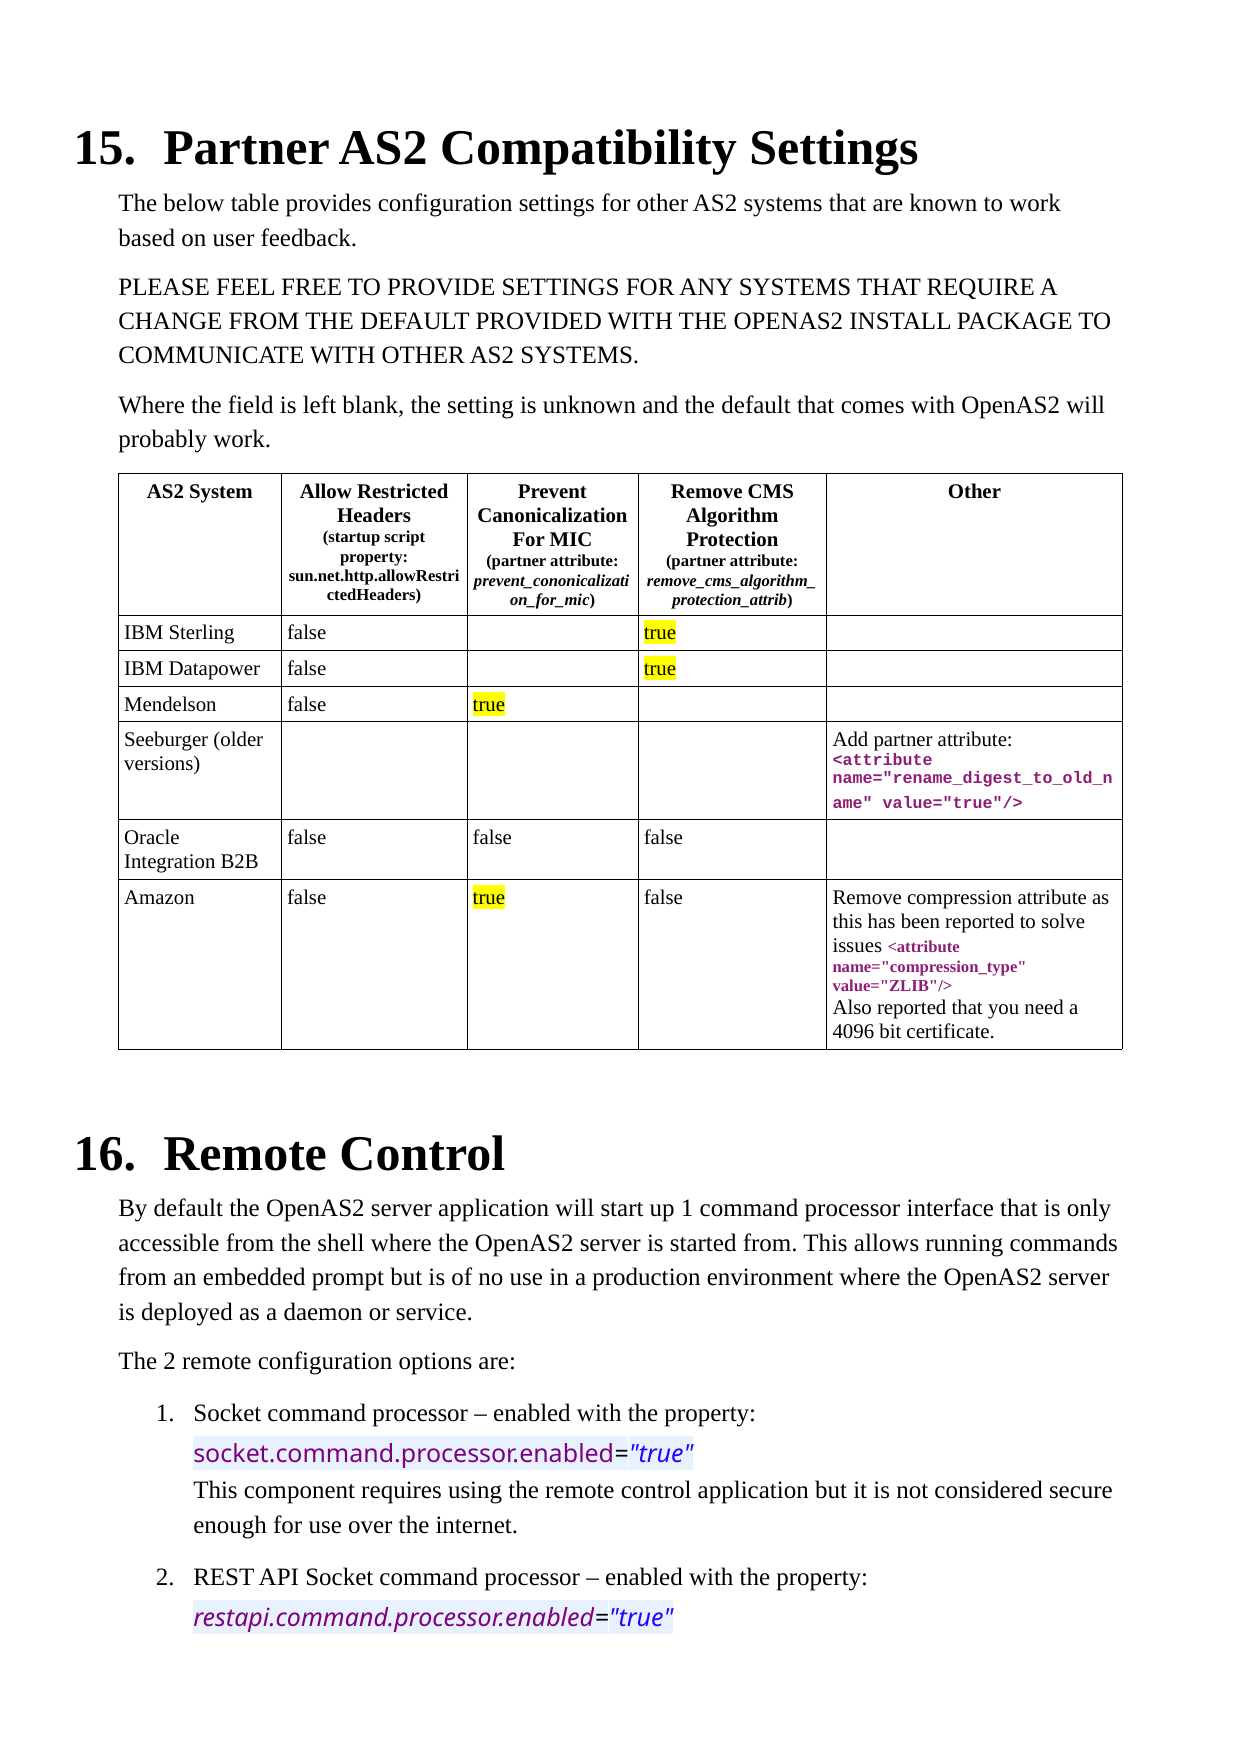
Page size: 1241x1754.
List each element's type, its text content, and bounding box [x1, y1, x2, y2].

table_header Remove CMS Algorithm Protection (partner attribute: remove_cms_algorithm_protection_attrib) [639, 474, 826, 614]
subtitle Remote Control [73, 1123, 1122, 1181]
table_cell [639, 687, 826, 721]
table_cell false [639, 820, 826, 879]
table_cell false [282, 687, 467, 721]
table_cell false [282, 820, 467, 879]
table_cell [827, 687, 1122, 721]
table_cell [468, 651, 638, 686]
table_cell IBM Datapower [119, 651, 281, 686]
table_cell Mendelson [119, 687, 281, 721]
table_cell false [282, 880, 467, 1049]
table_cell true [639, 651, 826, 686]
table_cell [468, 616, 638, 650]
table_cell Oracle Integration B2B [119, 820, 281, 879]
table_cell [827, 820, 1122, 879]
table_cell [639, 722, 826, 819]
table_cell [827, 651, 1122, 686]
text By default the OpenAS2 server application will start up 1 command processor interface that is only accessible from the shell where the OpenAS2 server is started from. This allows running commands from an embedded prompt but is of no use in a production environment where the OpenAS2 server is deployed as a daemon or service. [118, 1193, 1122, 1325]
subtitle Partner AS2 Compatibility Settings [73, 118, 1122, 176]
list REST API Socket command processor – enabled with the property: restapi.command.processor.enabled="true" [156, 1559, 1122, 1634]
text The below table provides configuration settings for other AS2 systems that are known to work based on user feedback. [118, 188, 1122, 251]
table_header AS2 System [119, 474, 281, 614]
table_cell Remove compression attribute as this has been reported to solve issues <attribute name="compression_type" value="ZLIB"/> Also reported that you need a 4096 bit certificate. [827, 880, 1122, 1049]
table_cell [468, 722, 638, 819]
table_cell [827, 616, 1122, 650]
table_cell [282, 722, 467, 819]
text The 2 remote configuration options are: [118, 1346, 1122, 1374]
table_cell Seeburger (older versions) [119, 722, 281, 819]
text PLEASE FEEL FREE TO PROVIDE SETTINGS FOR ANY SYSTEMS THAT REQUIRE A CHANGE FROM THE DEFAULT PROVIDED WITH THE OPENAS2 INSTALL PACKAGE TO COMMUNICATE WITH OTHER AS2 SYSTEMS. [118, 272, 1122, 369]
list Socket command processor – enabled with the property: socket.command.processor.enabled="true" This component requires using the remote control application but it is not considered secure enough for use over the internet. [156, 1395, 1122, 1539]
table_cell true [468, 880, 638, 1049]
table_cell Add partner attribute: <attribute name="rename_digest_to_old_name" value="true"/> [827, 722, 1122, 819]
text Where the field is left blank, the setting is unknown and the default that comes with OpenAS2 will probably work. [118, 390, 1122, 453]
table_cell IBM Sterling [119, 616, 281, 650]
table_cell false [282, 616, 467, 650]
table_cell true [639, 616, 826, 650]
table_header Prevent Canonicalization For MIC (partner attribute: prevent_cononicalization_for_mic) [468, 474, 638, 614]
table_cell false [468, 820, 638, 879]
table_header Allow Restricted Headers (startup script property: sun.net.http.allowRestrictedHeaders) [282, 474, 467, 614]
table_header Other [827, 474, 1122, 614]
table_cell false [282, 651, 467, 686]
table_cell false [639, 880, 826, 1049]
table_cell true [468, 687, 638, 721]
table_cell Amazon [119, 880, 281, 1049]
